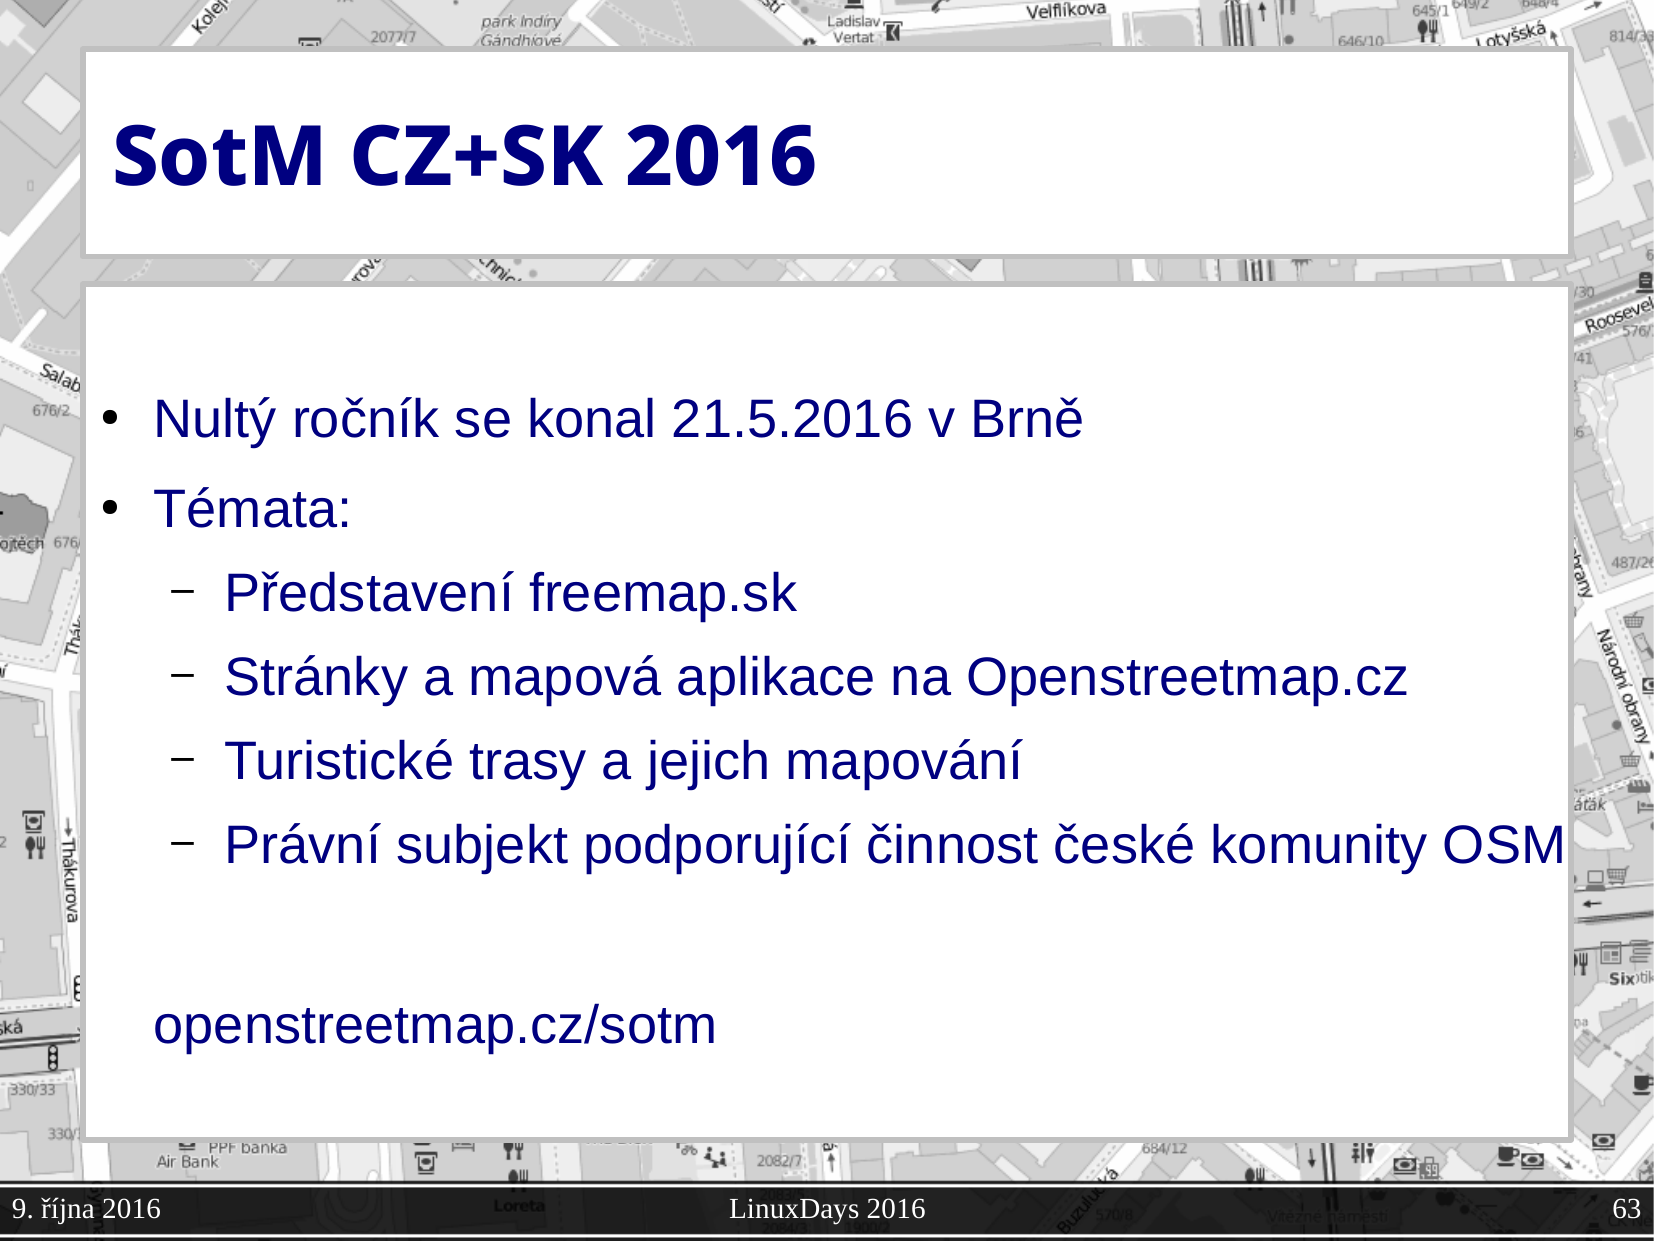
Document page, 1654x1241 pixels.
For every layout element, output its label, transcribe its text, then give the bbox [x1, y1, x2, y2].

title SotM CZ+SK 2016 [82, 49, 1571, 257]
picture [0, 0, 1654, 1241]
list Nultý ročník se konal 21.5.2016 v Brně Témata: Představení freemap.sk Stránky a mapová aplikace na Openstreetmap.cz Turistické trasy a jejich mapování Právní subjekt podporující činnost české komunity OSM openstreetmap.cz/sotm [82, 284, 1571, 1140]
